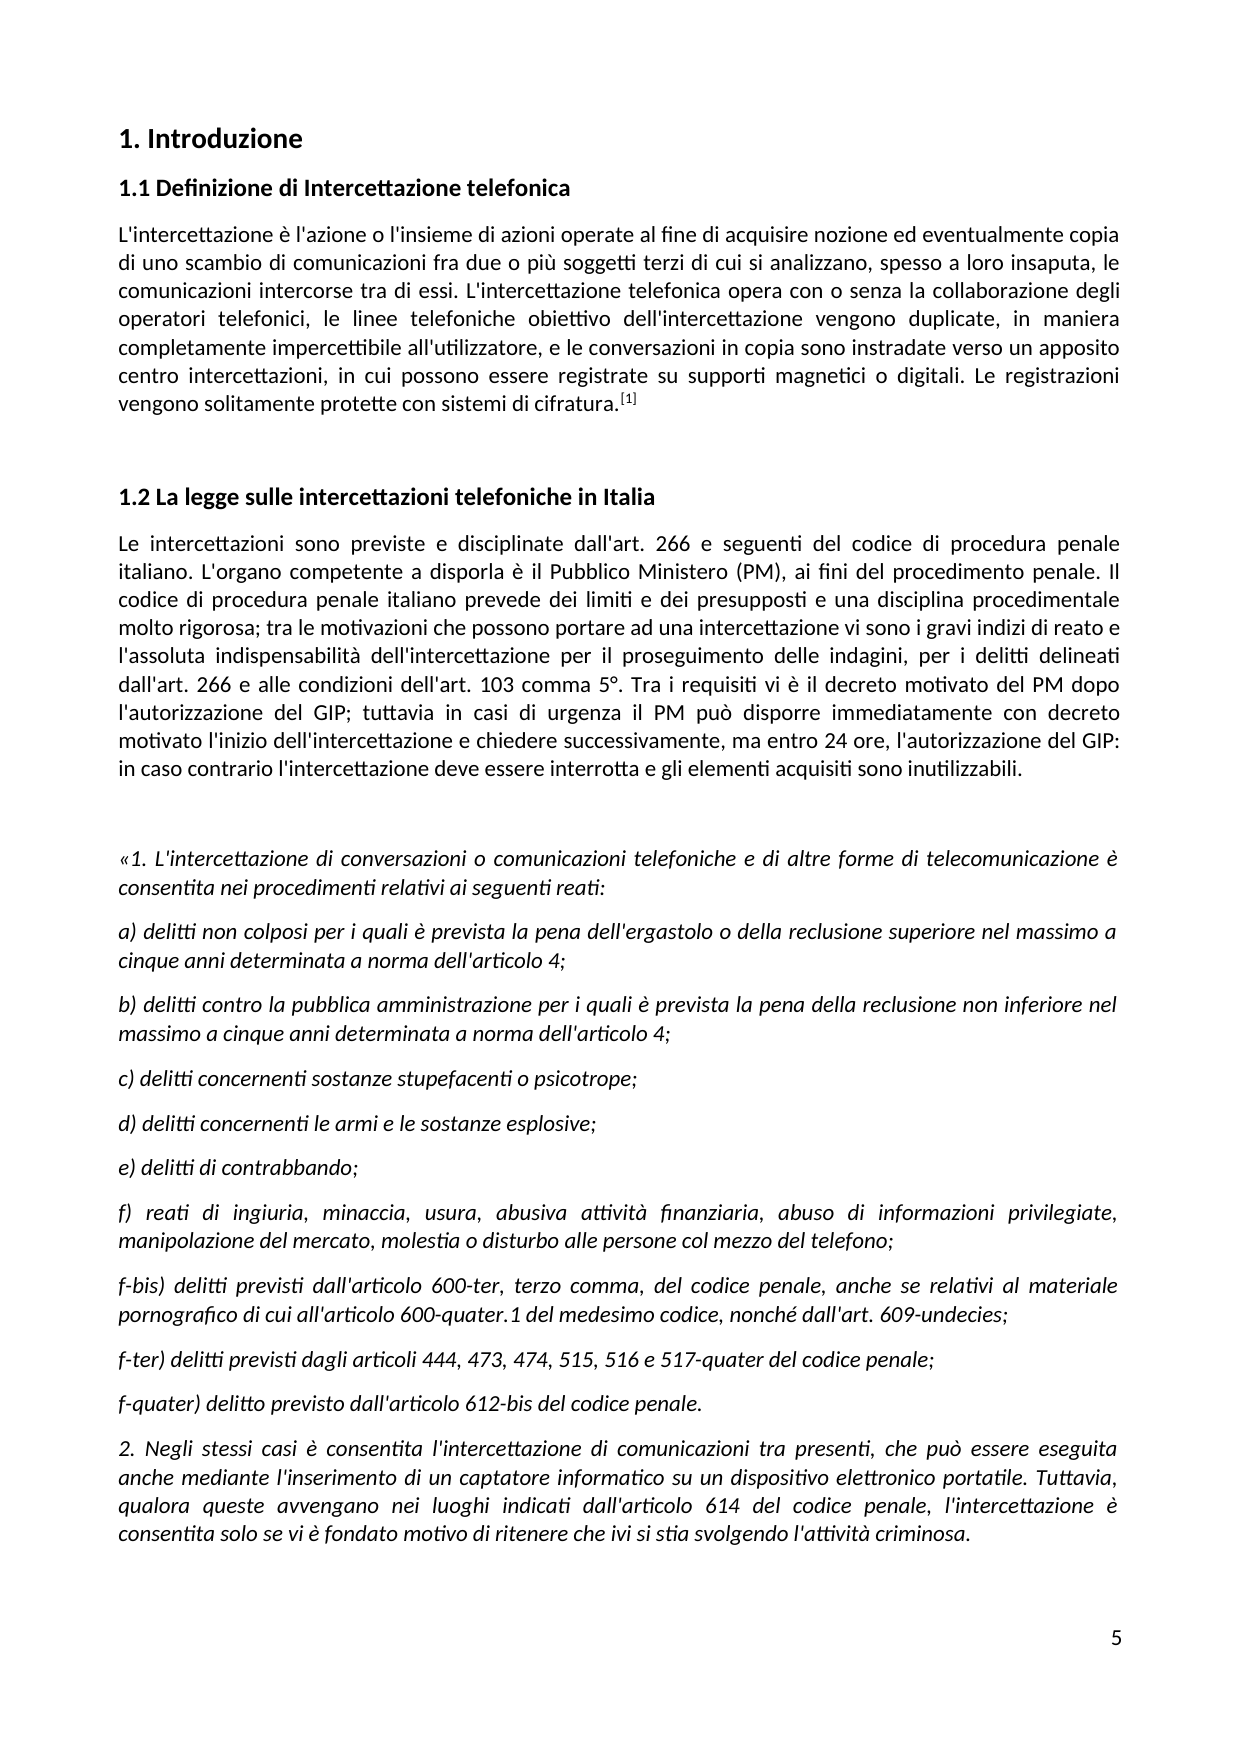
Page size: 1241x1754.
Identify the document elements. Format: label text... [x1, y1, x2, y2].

text d) delitti concernenti le armi e le sostanze esplosive; [118, 1109, 1122, 1137]
text 2. Negli stessi casi è consentita l'intercettazione di comunicazioni tra presenti, che può essere eseguita anche mediante l'inserimento di un captatore informatico su un dispositivo elettronico portatile. Tuttavia, qualora queste avvengano nei luoghi indicati dall'articolo 614 del codice penale, l'intercettazione è consentita solo se vi è fondato motivo di ritenere che ivi si stia svolgendo l'attività criminosa. [118, 1434, 1122, 1547]
text f-quater) delitto previsto dall'articolo 612-bis del codice penale. [118, 1389, 1122, 1418]
text f-ter) delitti previsti dagli articoli 444, 473, 474, 515, 516 e 517-quater del codice penale; [118, 1345, 1122, 1373]
text Le intercettazioni sono previste e disciplinate dall'art. 266 e seguenti del codice di procedura penale italiano. L'organo competente a disporla è il Pubblico Ministero (PM), ai fini del procedimento penale. Il codice di procedura penale italiano prevede dei limiti e dei presupposti e una disciplina procedimentale molto rigorosa; tra le motivazioni che possono portare ad una intercettazione vi sono i gravi indizi di reato e l'assoluta indispensabilità dell'intercettazione per il proseguimento delle indagini, per i delitti delineati dall'art. 266 e alle condizioni dell'art. 103 comma 5°. Tra i requisiti vi è il decreto motivato del PM dopo l'autorizzazione del GIP; tuttavia in casi di urgenza il PM può disporre immediatamente con decreto motivato l'inizio dell'intercettazione e chiedere successivamente, ma entro 24 ore, l'autorizzazione del GIP: in caso contrario l'intercettazione deve essere interrotta e gli elementi acquisiti sono inutilizzabili. [118, 529, 1122, 783]
text f-bis) delitti previsti dall'articolo 600-ter, terzo comma, del codice penale, anche se relativi al materiale pornografico di cui all'articolo 600-quater.1 del medesimo codice, nonché dall'art. 609-undecies; [118, 1272, 1122, 1328]
text b) delitti contro la pubblica amministrazione per i quali è prevista la pena della reclusione non inferiore nel massimo a cinque anni determinata a norma dell'articolo 4; [118, 991, 1122, 1047]
text c) delitti concernenti sostanze stupefacenti o psicotrope; [118, 1064, 1122, 1092]
text L'intercettazione è l'azione o l'insieme di azioni operate al fine di acquisire nozione ed eventualmente copia di uno scambio di comunicazioni fra due o più soggetti terzi di cui si analizzano, spesso a loro insaputa, le comunicazioni intercorse tra di essi. L'intercettazione telefonica opera con o senza la collaborazione degli operatori telefonici, le linee telefoniche obiettivo dell'intercettazione vengono duplicate, in maniera completamente impercettibile all'utilizzatore, e le conversazioni in copia sono instradate verso un apposito centro intercettazioni, in cui possono essere registrate su supporti magnetici o digitali. Le registrazioni vengono solitamente protette con sistemi di cifratura.[1] [118, 220, 1122, 417]
text 1.1 Definizione di Intercettazione telefonica [118, 172, 1122, 203]
text e) delitti di contrabbando; [118, 1153, 1122, 1182]
text 1. Introduzione [118, 120, 1122, 155]
text a) delitti non colposi per i quali è prevista la pena dell'ergastolo o della reclusione superiore nel massimo a cinque anni determinata a norma dell'articolo 4; [118, 917, 1122, 974]
text «1. L'intercettazione di conversazioni o comunicazioni telefoniche e di altre forme di telecomunicazione è consentita nei procedimenti relativi ai seguenti reati: [118, 844, 1122, 901]
text f) reati di ingiuria, minaccia, usura, abusiva attività finanziaria, abuso di informazioni privilegiate, manipolazione del mercato, molestia o disturbo alle persone col mezzo del telefono; [118, 1198, 1122, 1255]
text 1.2 La legge sulle intercettazioni telefoniche in Italia [118, 481, 1122, 512]
